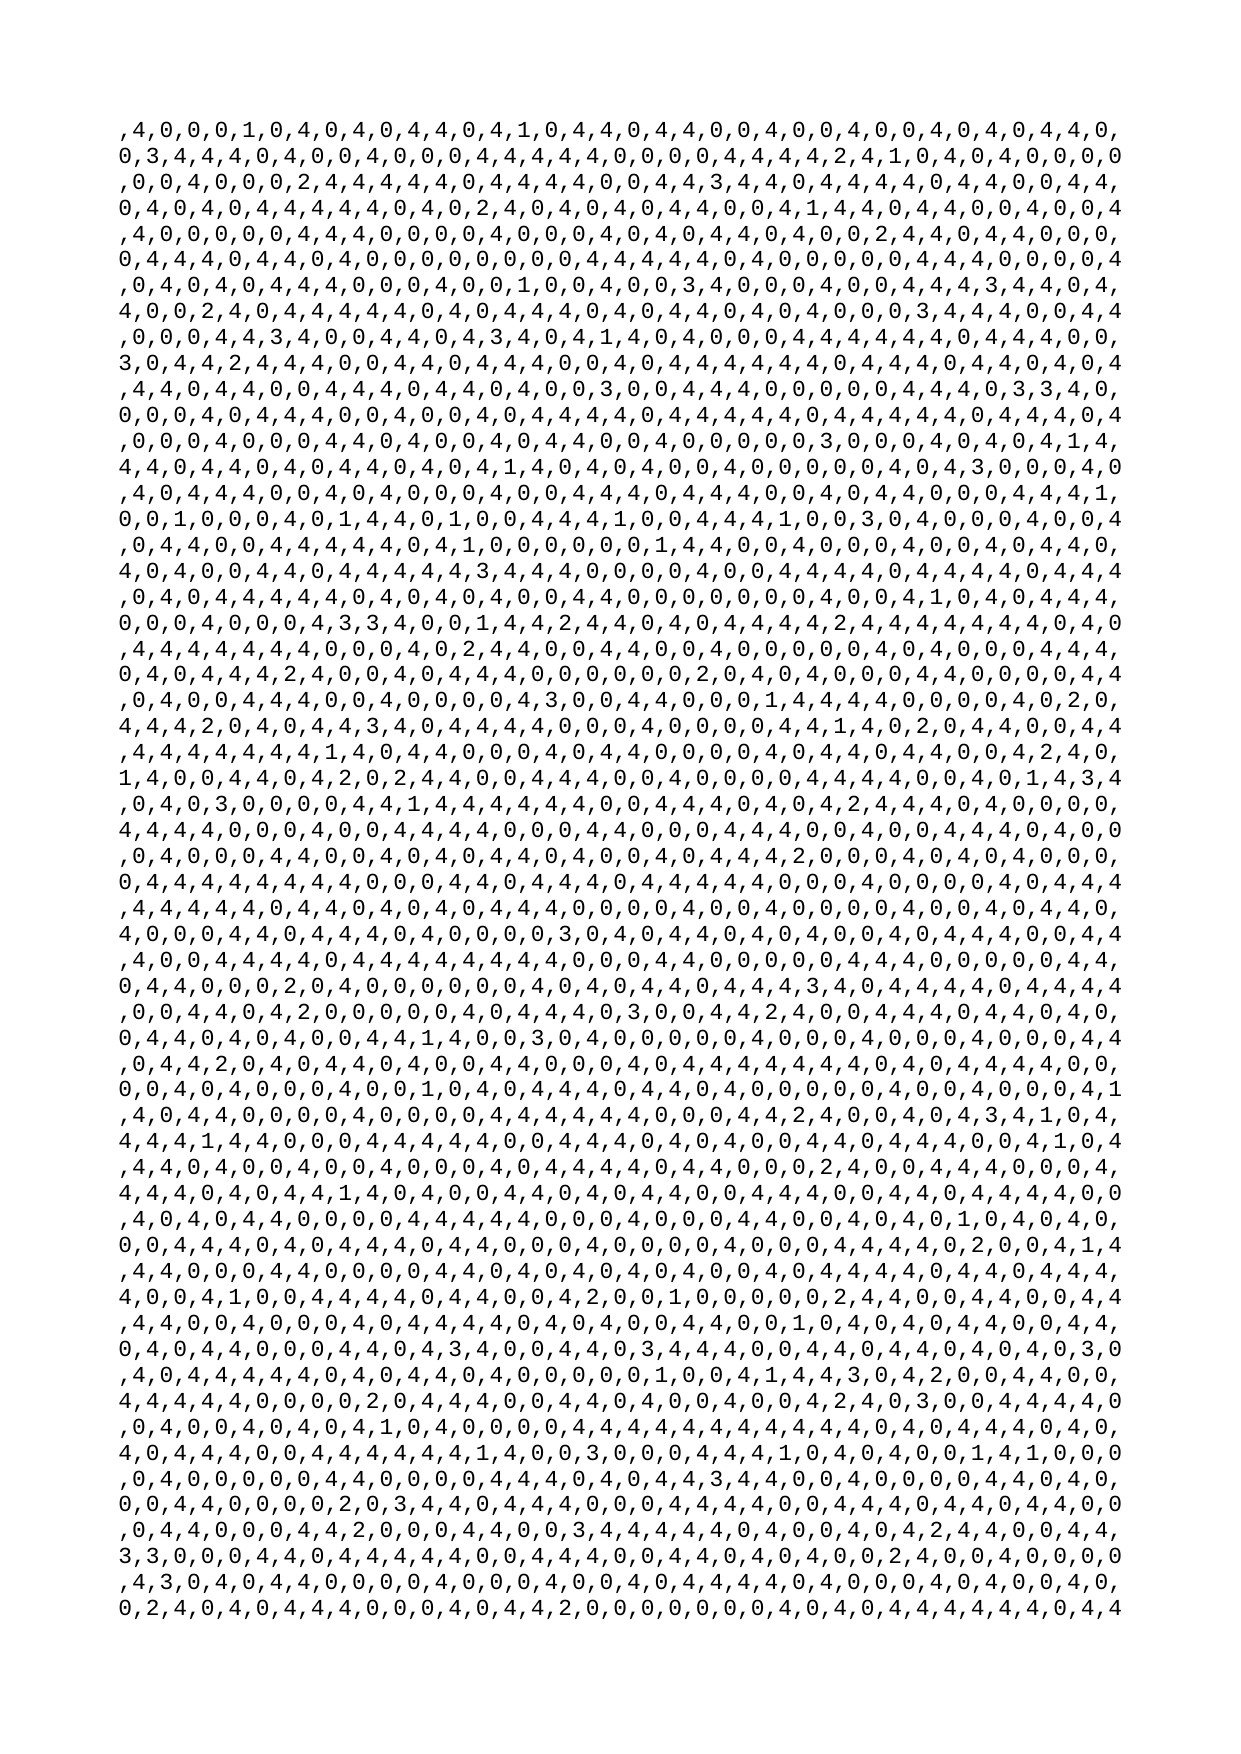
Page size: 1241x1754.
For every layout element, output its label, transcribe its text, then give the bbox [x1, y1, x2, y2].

text ,4,0,0,0,1,0,4,0,4,0,4,4,0,4,1,0,4,4,0,4,4,0,0,4,0,0,4,0,0,4,0,4,0,4,4,0,0,3,4,4,4,0,4,0,0,4,0,0,0,4,4,4,4,4,0,0,0,0,4,4,4,4,2,4,1,0,4,0,4,0,0,0,0,0,0,4,0,0,0,2,4,4,4,4,4,0,4,4,4,4,0,0,4,4,3,4,4,0,4,4,4,4,0,4,4,0,0,4,4,0,4,0,4,0,4,4,4,4,4,0,4,0,2,4,0,4,0,4,0,4,4,0,0,4,1,4,4,0,4,4,0,0,4,0,0,4,4,0,0,0,0,0,4,4,4,0,0,0,0,4,0,0,0,4,0,4,0,4,4,0,4,0,0,2,4,4,0,4,4,0,0,0,0,4,4,4,0,4,4,0,4,0,0,0,0,0,0,0,0,4,4,4,4,4,0,4,0,0,0,0,0,4,4,4,0,0,0,0,4,0,4,0,4,0,4,4,4,0,0,0,4,0,0,1,0,0,4,0,0,3,4,0,0,0,4,0,0,4,4,4,3,4,4,0,4,4,0,0,2,4,0,4,4,4,4,4,0,4,0,4,4,4,0,4,0,4,4,0,4,0,4,0,0,0,3,4,4,4,0,0,4,4,0,0,0,4,4,3,4,0,0,4,4,0,4,3,4,0,4,1,4,0,4,0,0,0,4,4,4,4,4,4,0,4,4,4,0,0,3,0,4,4,2,4,4,4,0,0,4,4,0,4,4,4,0,0,4,0,4,4,4,4,4,4,0,4,4,4,0,4,4,0,4,0,4,4,4,0,4,4,0,0,4,4,4,0,4,4,0,4,0,0,3,0,0,4,4,4,0,0,0,0,0,4,4,4,0,3,3,4,0,0,0,0,4,0,4,4,4,0,0,4,0,0,4,0,4,4,4,4,0,4,4,4,4,4,0,4,4,4,4,4,0,4,4,4,0,4,0,0,0,4,0,0,0,4,4,0,4,0,0,4,0,4,4,0,0,4,0,0,0,0,0,3,0,0,0,4,0,4,0,4,1,4,4,4,0,4,4,0,4,0,4,4,0,4,0,4,1,4,0,4,0,4,0,0,4,0,0,0,0,0,4,0,4,3,0,0,0,4,0,4,0,4,4,4,0,0,4,0,4,0,0,0,4,0,0,4,4,4,0,4,4,4,0,0,4,0,4,4,0,0,0,4,4,4,1,0,0,1,0,0,0,4,0,1,4,4,0,1,0,0,4,4,4,1,0,0,4,4,4,1,0,0,3,0,4,0,0,0,4,0,0,4,0,4,4,0,0,4,4,4,4,4,0,4,1,0,0,0,0,0,0,1,4,4,0,0,4,0,0,0,4,0,0,4,0,4,4,0,4,0,4,0,0,4,4,0,4,4,4,4,4,3,4,4,4,0,0,0,0,4,0,0,4,4,4,4,0,4,4,4,4,0,4,4,4,0,4,0,4,4,4,4,4,0,4,0,4,0,4,0,0,4,4,0,0,0,0,0,0,0,4,0,0,4,1,0,4,0,4,4,4,0,0,0,4,0,0,0,4,3,3,4,0,0,1,4,4,2,4,4,0,4,0,4,4,4,4,2,4,4,4,4,4,4,4,0,4,0,4,4,4,4,4,4,4,0,0,0,4,0,2,4,4,0,0,4,4,0,0,4,0,0,0,0,0,4,0,4,0,0,0,4,4,4,0,4,0,4,4,4,2,4,0,0,4,0,4,4,4,0,0,0,0,0,0,2,0,4,0,4,0,0,0,4,4,0,0,0,0,4,4,0,4,0,0,4,4,4,0,0,4,0,0,0,0,4,3,0,0,4,4,0,0,0,1,4,4,4,4,0,0,0,0,4,0,2,0,4,4,4,2,0,4,0,4,4,3,4,0,4,4,4,4,0,0,0,4,0,0,0,0,4,4,1,4,0,2,0,4,4,0,0,4,4,4,4,4,4,4,4,4,1,4,0,4,4,0,0,0,4,0,4,4,0,0,0,0,4,0,4,4,0,4,4,0,0,4,2,4,0,1,4,0,0,4,4,0,4,2,0,2,4,4,0,0,4,4,4,0,0,4,0,0,0,0,4,4,4,4,0,0,4,0,1,4,3,4,0,4,0,3,0,0,0,0,4,4,1,4,4,4,4,4,4,0,0,4,4,4,0,4,0,4,2,4,4,4,0,4,0,0,0,0,4,4,4,4,0,0,0,4,0,0,4,4,4,4,0,0,0,4,4,0,0,0,4,4,4,0,0,4,0,0,4,4,4,0,4,0,0,0,4,0,0,0,4,4,0,0,4,0,4,0,4,4,0,4,0,0,4,0,4,4,4,2,0,0,0,4,0,4,0,4,0,0,0,0,4,4,4,4,4,4,4,4,0,0,0,4,4,0,4,4,4,0,4,4,4,4,4,0,0,0,4,0,0,0,0,4,0,4,4,4,4,4,4,4,4,0,4,4,0,4,0,4,0,4,4,4,0,0,0,0,4,0,0,4,0,0,0,0,4,0,0,4,0,4,4,0,4,0,0,0,4,4,0,4,4,4,0,4,0,0,0,0,3,0,4,0,4,4,0,4,0,4,0,0,4,0,4,4,4,0,0,4,4,4,0,0,4,4,4,4,0,4,4,4,4,4,4,4,4,0,0,0,4,4,0,0,0,0,0,4,4,4,0,0,0,0,0,4,4,0,4,4,0,0,0,2,0,4,0,0,0,0,0,0,4,0,4,0,4,4,0,4,4,4,3,4,0,4,4,4,4,0,4,4,4,4,0,0,4,4,0,4,2,0,0,0,0,0,4,0,4,4,4,0,3,0,0,4,4,2,4,0,0,4,4,4,0,4,4,0,4,0,0,4,4,0,4,0,4,0,0,4,4,1,4,0,0,3,0,4,0,0,0,0,0,4,0,0,0,4,0,0,0,4,0,0,0,4,4,0,4,4,2,0,4,0,4,4,0,4,0,0,4,4,0,0,0,4,0,4,4,4,4,4,4,4,0,4,0,4,4,4,4,0,0,0,0,4,0,4,0,0,0,4,0,0,1,0,4,0,4,4,4,0,4,4,0,4,0,0,0,0,0,4,0,0,4,0,0,0,4,1,4,0,4,4,0,0,0,0,4,0,0,0,0,4,4,4,4,4,4,0,0,0,4,4,2,4,0,0,4,0,4,3,4,1,0,4,4,4,4,1,4,4,0,0,0,4,4,4,4,4,0,0,4,4,4,0,4,0,4,0,0,4,4,0,4,4,4,0,0,4,1,0,4,4,4,0,4,0,0,4,0,0,4,0,0,0,4,0,4,4,4,4,0,4,4,0,0,0,2,4,0,0,4,4,4,0,0,0,4,4,4,4,0,4,0,4,4,1,4,0,4,0,0,4,4,0,4,0,4,4,0,0,4,4,4,0,0,4,4,0,4,4,4,4,0,0,4,0,4,0,4,4,0,0,0,0,4,4,4,4,4,0,0,0,4,0,0,0,4,4,0,0,4,0,4,0,1,0,4,0,4,0,0,0,4,4,4,0,4,0,4,4,4,0,4,4,0,0,0,4,0,0,0,0,4,0,0,0,4,4,4,4,0,2,0,0,4,1,4,4,4,0,0,0,4,4,0,0,0,0,4,4,0,4,0,4,0,4,0,4,0,0,4,0,4,4,4,4,0,4,4,0,4,4,4,4,0,0,4,1,0,0,4,4,4,4,0,4,4,0,0,4,2,0,0,1,0,0,0,0,0,2,4,4,0,0,4,4,0,0,4,4,4,4,0,0,4,0,0,0,4,0,4,4,4,4,0,4,0,4,0,0,4,4,0,0,1,0,4,0,4,0,4,4,0,0,4,4,0,4,0,4,4,0,0,0,4,4,0,4,3,4,0,0,4,4,0,3,4,4,4,0,0,4,4,0,4,4,0,4,0,4,0,3,0,4,0,4,4,4,4,4,0,4,0,4,4,0,4,0,0,0,0,0,1,0,0,4,1,4,4,3,0,4,2,0,0,4,4,0,0,4,4,4,4,4,0,0,0,0,2,0,4,4,4,0,0,4,4,0,4,0,0,4,0,0,4,2,4,0,3,0,0,4,4,4,4,0,0,4,0,0,4,0,4,0,4,1,0,4,0,0,0,0,4,4,4,4,4,4,4,4,4,4,4,0,4,0,4,4,4,0,4,0,4,0,4,4,4,0,0,4,4,4,4,4,4,1,4,0,0,3,0,0,0,4,4,4,1,0,4,0,4,0,0,1,4,1,0,0,0,0,4,0,0,0,0,0,4,4,0,0,0,0,4,4,4,0,4,0,4,4,3,4,4,0,0,4,0,0,0,0,4,4,0,4,0,0,0,4,4,0,0,0,0,2,0,3,4,4,0,4,4,4,0,0,0,4,4,4,4,0,0,4,4,4,0,4,4,0,4,4,0,0,0,4,4,0,0,0,4,4,2,0,0,0,4,4,0,0,3,4,4,4,4,4,0,4,0,0,4,0,4,2,4,4,0,0,4,4,3,3,0,0,0,4,4,0,4,4,4,4,4,0,0,4,4,4,0,0,4,4,0,4,0,4,0,0,2,4,0,0,4,0,0,0,0,4,3,0,4,0,4,4,0,0,0,0,4,0,0,0,4,0,0,4,0,4,4,4,4,0,4,0,0,0,4,0,4,0,0,4,0,0,2,4,0,4,0,4,4,4,0,0,0,4,0,4,4,2,0,0,0,0,0,0,0,4,0,4,0,4,4,4,4,4,4,0,4,4 [118, 118, 1122, 1622]
